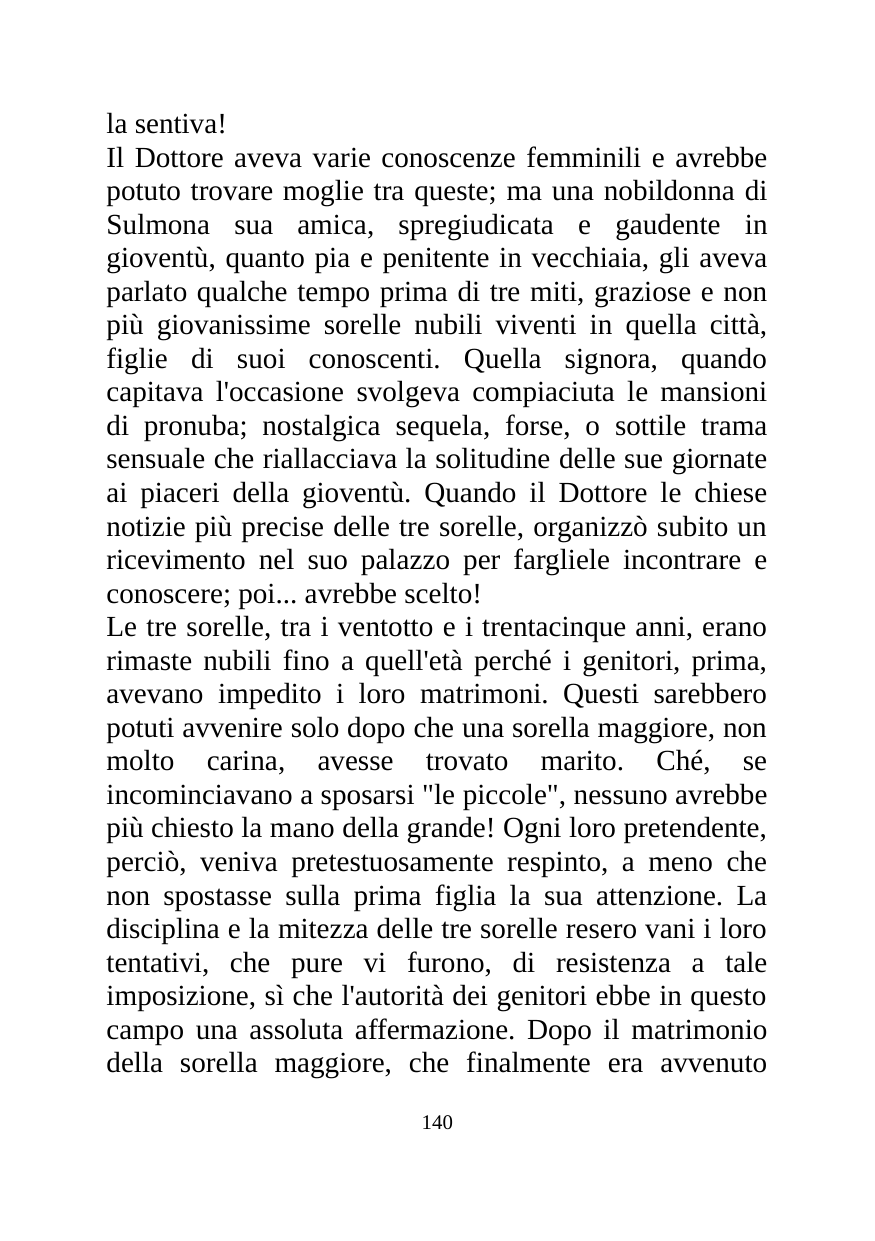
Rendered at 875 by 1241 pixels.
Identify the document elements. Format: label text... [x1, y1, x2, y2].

text Le tre sorelle, tra i ventotto e i trentacinque anni, erano rimaste nubili fino a quell'età perché i genitori, prima, avevano impedito i loro matrimoni. Questi sarebbero potuti avvenire solo dopo che una sorella maggiore, non molto carina, avesse trovato marito. Ché, se incominciavano a sposarsi "le piccole", nessuno avrebbe più chiesto la mano della grande! Ogni loro pretendente, perciò, veniva pretestuosamente respinto, a meno che non spostasse sulla prima figlia la sua attenzione. La disciplina e la mitezza delle tre sorelle resero vani i loro tentativi, che pure vi furono, di resistenza a tale imposizione, sì che l'autorità dei genitori ebbe in questo campo una assoluta affermazione. Dopo il matrimonio della sorella maggiore, che finalmente era avvenuto [106, 609, 768, 1079]
text la sentiva! [106, 106, 768, 140]
text Il Dottore aveva varie conoscenze femminili e avrebbe potuto trovare moglie tra queste; ma una nobildonna di Sulmona sua amica, spregiudicata e gaudente in gioventù, quanto pia e penitente in vecchiaia, gli aveva parlato qualche tempo prima di tre miti, graziose e non più giovanissime sorelle nubili viventi in quella città, figlie di suoi conoscenti. Quella signora, quando capitava l'occasione svolgeva compiaciuta le mansioni di pronuba; nostalgica sequela, forse, o sottile trama sensuale che riallacciava la solitudine delle sue giornate ai piaceri della gioventù. Quando il Dottore le chiese notizie più precise delle tre sorelle, organizzò subito un ricevimento nel suo palazzo per fargliele incontrare e conoscere; poi... avrebbe scelto! [106, 140, 768, 609]
